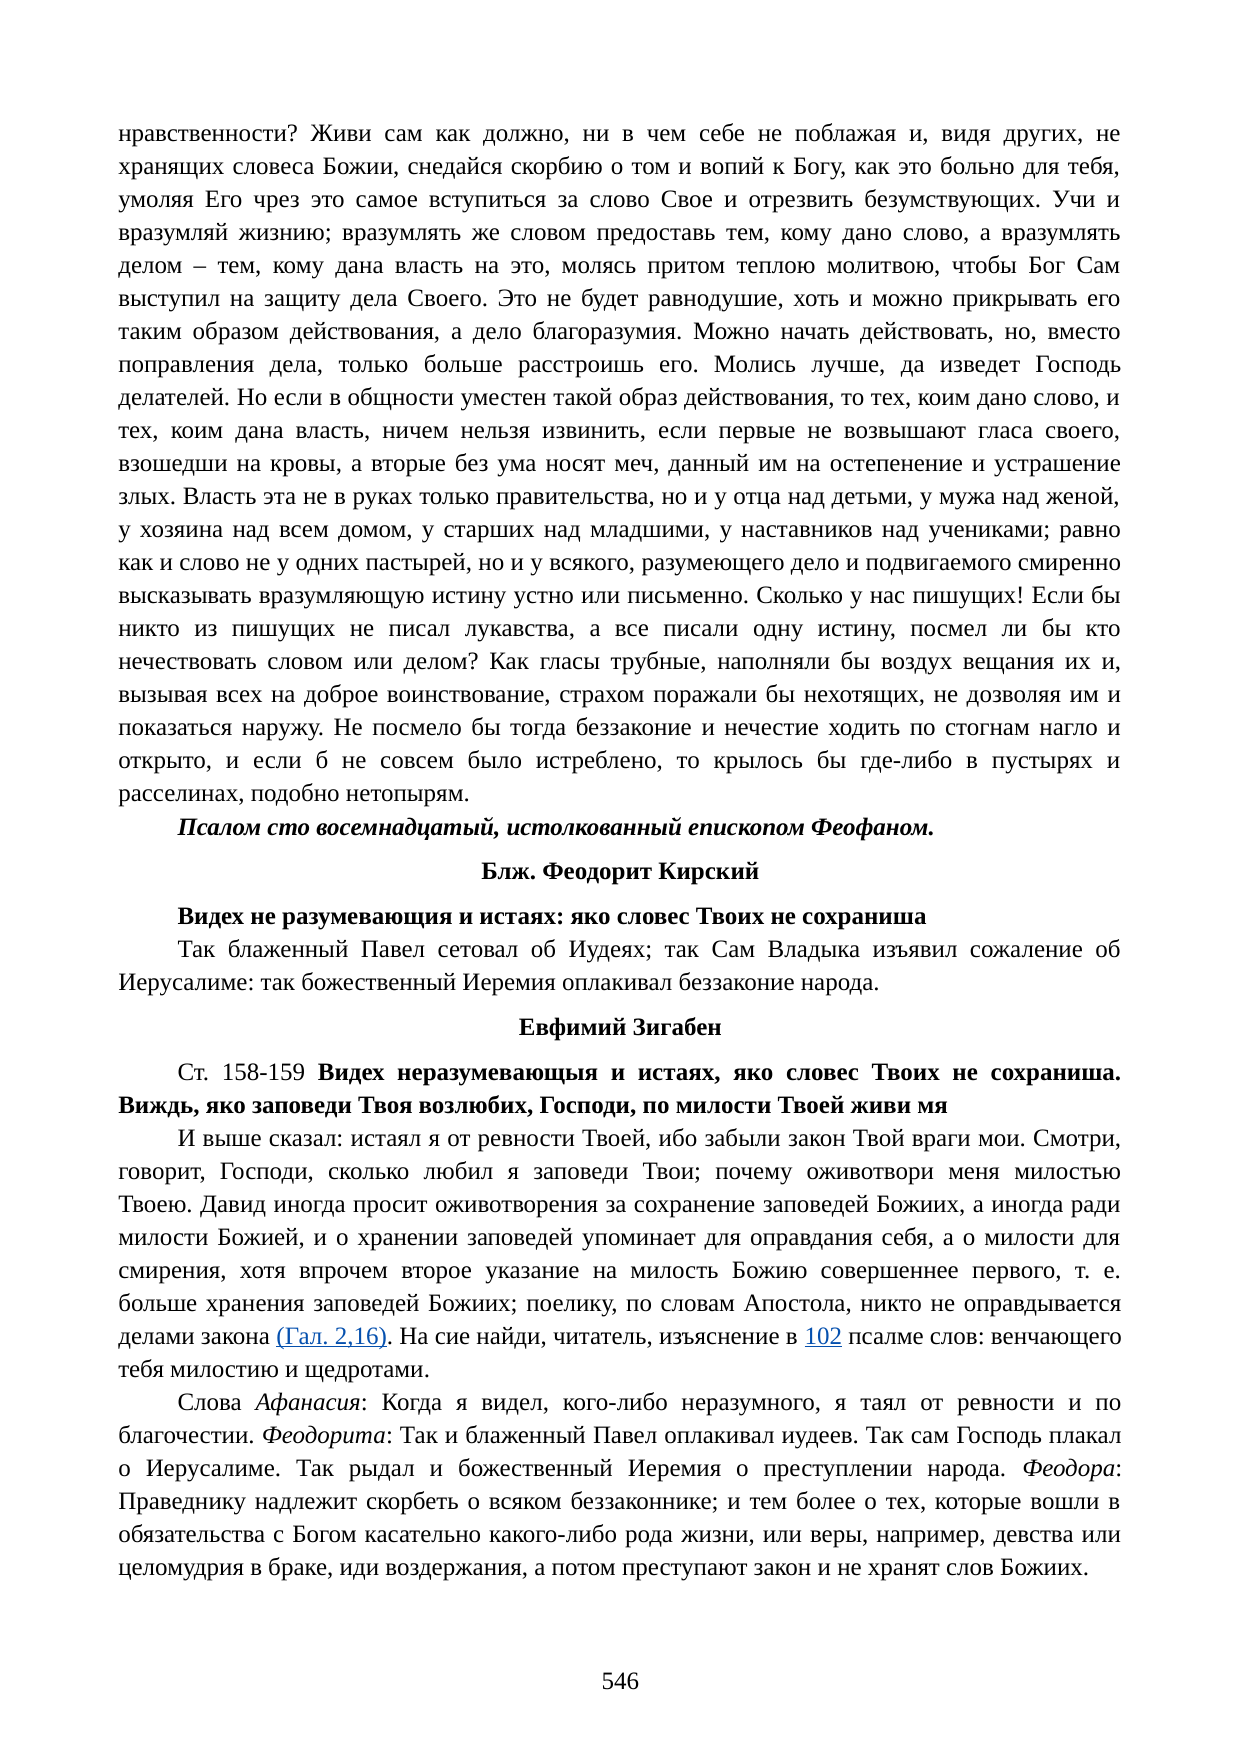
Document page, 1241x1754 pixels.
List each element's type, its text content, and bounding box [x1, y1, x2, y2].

subtitle Евфимий Зигабен [118, 1012, 1122, 1041]
text Видех не разумевающия и истаях: яко словес Твоих не сохраниша [118, 901, 1122, 930]
text Псалом сто восемнадцатый, истолкованный епископом Феофаном. [118, 812, 1122, 840]
text И выше сказал: истаял я от ревности Твоей, ибо забыли закон Твой враги мои. Смотри, говорит, Господи, сколько любил я заповеди Твои; почему оживотвори меня милостью Твоею. Давид иногда просит оживотворения за сохранение заповедей Божиих, а иногда ради милости Божией, и о хранении заповедей упоминает для оправдания себя, а о милости для смирения, хотя впрочем второе указание на милость Божию совершеннее первого, т. е. больше хранения заповедей Божиих; поелику, по словам Апостола, никто не оправдывается делами закона (Гал. 2,16). На сие найди, читатель, изъяснение в 102 псалме слов: венчающего тебя милостию и щедротами. [118, 1123, 1122, 1383]
text Ст. 158-159 Видех неразумевающыя и истаях, яко словес Твоих не сохраниша. Виждь, яко заповеди Твоя возлюбих, Господи, по милости Твоей живи мя [118, 1057, 1122, 1118]
text Слова Афанасия: Когда я видел, кого-либо неразумного, я таял от ревности и по благочестии. Феодорита: Так и блаженный Павел оплакивал иудеев. Так сам Господь плакал о Иерусалиме. Так рыдал и божественный Иеремия о преступлении народа. Феодора: Праведнику надлежит скорбеть о всяком беззаконнике; и тем более о тех, которые вошли в обязательства с Богом касательно какого-либо рода жизни, или веры, например, девства или целомудрия в браке, иди воздержания, а потом преступают закон и не хранят слов Божиих. [118, 1387, 1122, 1581]
subtitle Блж. Феодорит Кирский [118, 856, 1122, 885]
text Так блаженный Павел сетовал об Иудеях; так Сам Владыка изъявил сожаление об Иерусалиме: так божественный Иеремия оплакивал беззаконие народа. [118, 934, 1122, 996]
text нравственности? Живи сам как должно, ни в чем себе не поблажая и, видя других, не хранящих словеса Божии, снедайся скорбию о том и вопий к Богу, как это больно для тебя, умоляя Его чрез это самое вступиться за слово Свое и отрезвить безумствующих. Учи и вразумляй жизнию; вразумлять же словом предоставь тем, кому дано слово, а вразумлять делом – тем, кому дана власть на это, молясь притом теплою молитвою, чтобы Бог Сам выступил на защиту дела Своего. Это не будет равнодушие, хоть и можно прикрывать его таким образом действования, а дело благоразумия. Можно начать действовать, но, вместо поправления дела, только больше расстроишь его. Молись лучше, да изведет Господь делателей. Но если в общности уместен такой образ действования, то тех, коим дано слово, и тех, коим дана власть, ничем нельзя извинить, если первые не возвышают гласа своего, взошедши на кровы, а вторые без ума носят меч, данный им на остепенение и устрашение злых. Власть эта не в руках только правительства, но и у отца над детьми, у мужа над женой, у хозяина над всем домом, у старших над младшими, у наставников над учениками; равно как и слово не у одних пастырей, но и у всякого, разумеющего дело и подвигаемого смиренно высказывать вразумляющую истину устно или письменно. Сколько у нас пишущих! Если бы никто из пишущих не писал лукавства, а все писали одну истину, посмел ли бы кто нечествовать словом или делом? Как гласы трубные, наполняли бы воздух вещания их и, вызывая всех на доброе воинствование, страхом поражали бы нехотящих, не дозволяя им и показаться наружу. Не посмело бы тогда беззаконие и нечестие ходить по стогнам нагло и открыто, и если б не совсем было истреблено, то крылось бы где-либо в пустырях и расселинах, подобно нетопырям. [118, 118, 1122, 807]
